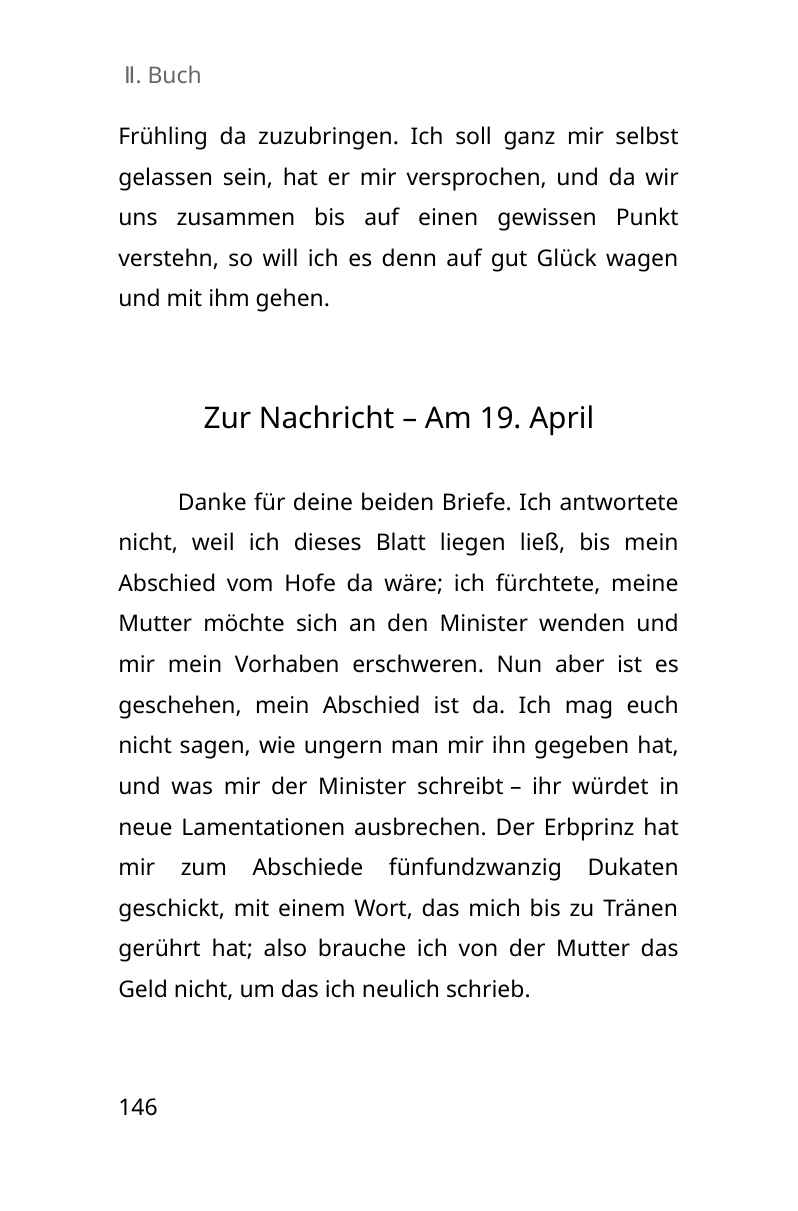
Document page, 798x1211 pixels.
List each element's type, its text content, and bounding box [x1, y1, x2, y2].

text Frühling da zuzubringen. Ich soll ganz mir selbst gelassen sein, hat er mir versprochen, und da wir uns zusammen bis auf einen gewissen Punkt verstehn, so will ich es denn auf gut Glück wagen und mit ihm gehen. [118, 120, 679, 313]
text Danke für deine beiden Briefe. Ich antwortete nicht, weil ich dieses Blatt liegen ließ, bis mein Abschied vom Hofe da wäre; ich fürchtete, meine Mutter möchte sich an den Minister wenden und mir mein Vorhaben erschweren. Nun aber ist es geschehen, mein Abschied ist da. Ich mag euch nicht sagen, wie ungern man mir ihn gegeben hat, und was mir der Minister schreibt – ihr würdet in neue Lamentationen ausbrechen. Der Erbprinz hat mir zum Abschiede fünfundzwanzig Dukaten geschickt, mit einem Wort, das mich bis zu Tränen gerührt hat; also brauche ich von der Mutter das Geld nicht, um das ich neulich schrieb. [118, 461, 679, 1004]
subtitle Zur Nachricht – Am 19. April [118, 358, 679, 437]
